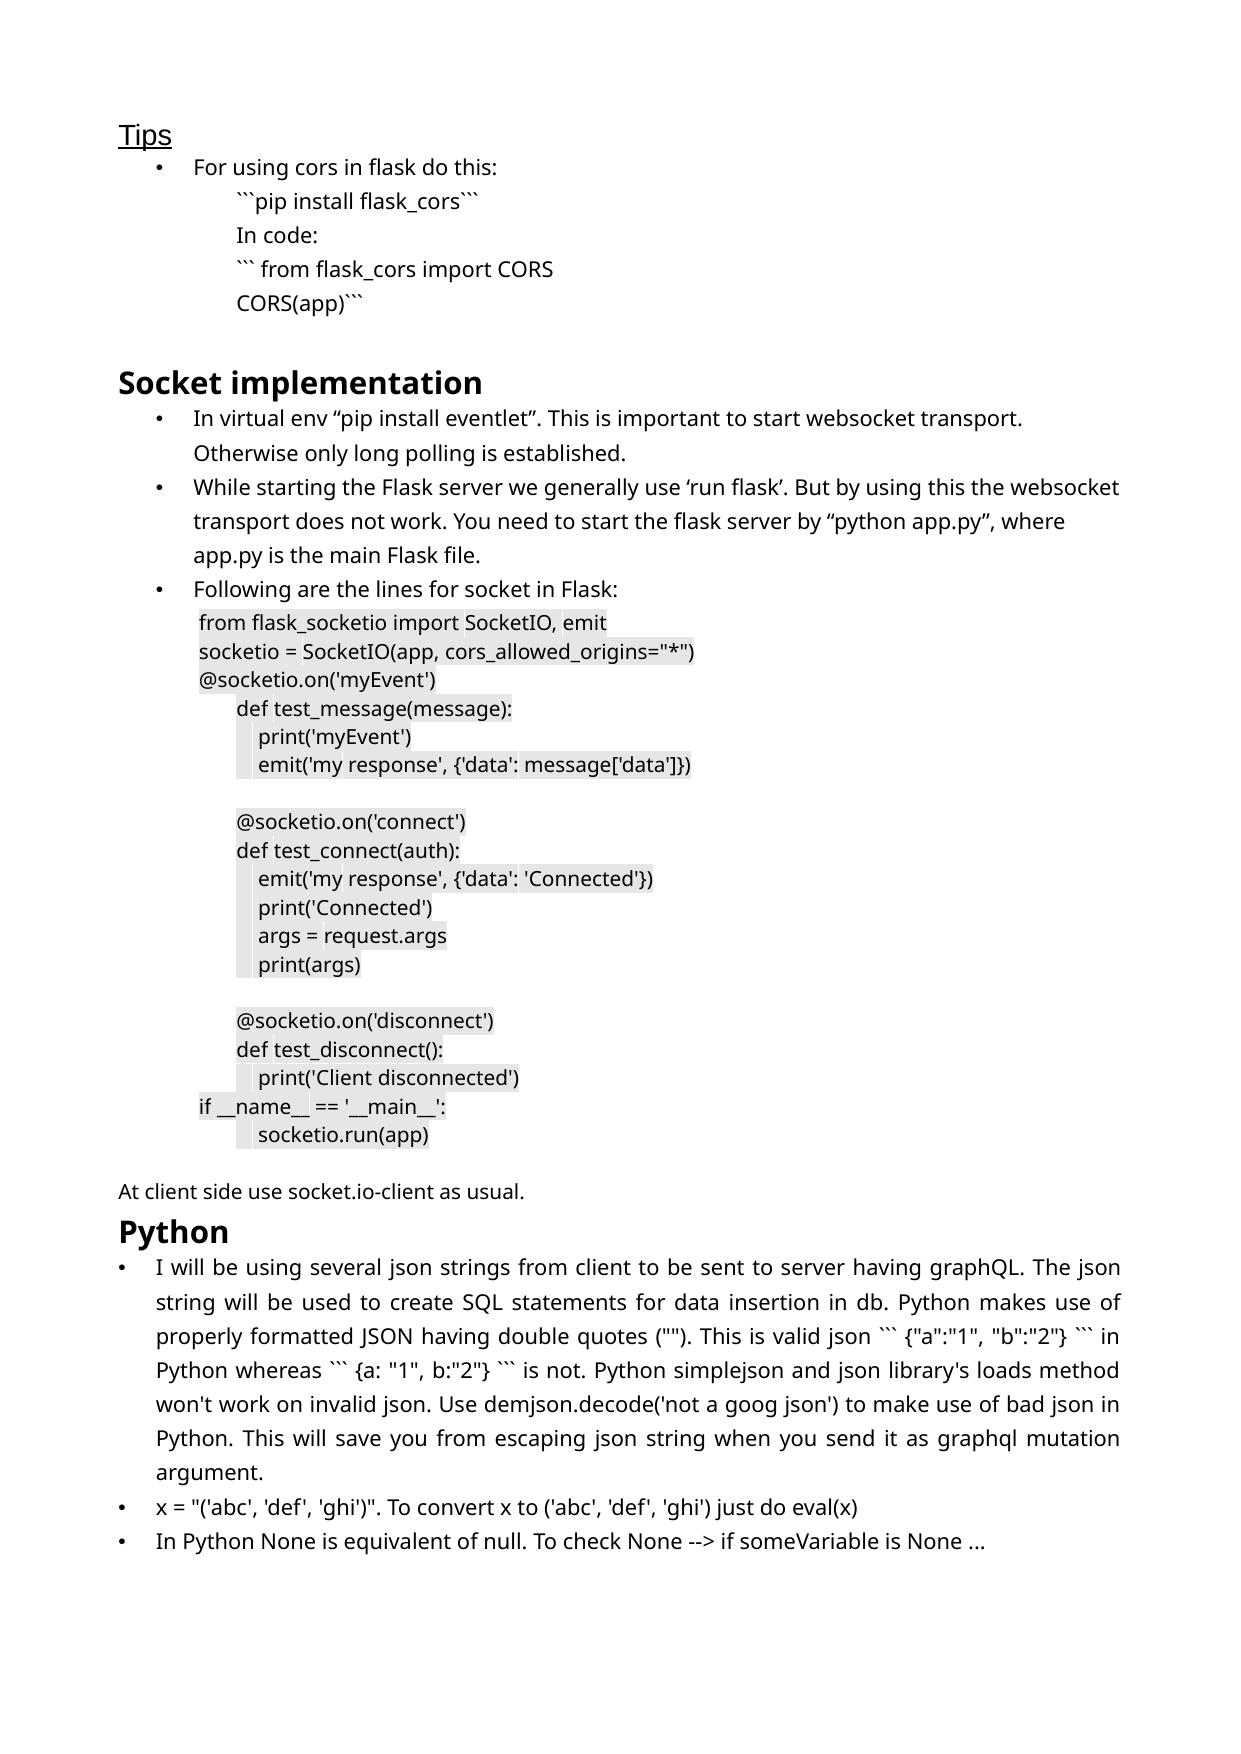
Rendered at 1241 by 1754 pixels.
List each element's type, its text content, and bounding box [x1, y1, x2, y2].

text print('Connected') [236, 893, 1122, 921]
text CORS(app)``` [236, 288, 1122, 318]
list x = "('abc', 'def', 'ghi')". To convert x to ('abc', 'def', 'ghi') just do eval(x) [118, 1492, 1122, 1521]
subtitle Socket implementation [118, 361, 1122, 403]
subtitle Tips [118, 118, 1122, 152]
text emit('my response', {'data': 'Connected'}) [236, 864, 1122, 893]
text At client side use socket.io-client as usual. [118, 1177, 1122, 1206]
text socketio.run(app) [236, 1120, 1122, 1149]
list While starting the Flask server we generally use ‘run flask’. But by using this the websocket transport does not work. You need to start the flask server by “python app.py”, where app.py is the main Flask file. [156, 472, 1122, 570]
text @socketio.on('disconnect') [236, 1007, 1122, 1035]
list For using cors in flask do this: [156, 152, 1122, 181]
text print(args) [236, 950, 1122, 978]
list In virtual env “pip install eventlet”. This is important to start websocket transport. Otherwise only long polling is established. [156, 403, 1122, 467]
text @socketio.on('myEvent') [199, 665, 1122, 694]
text @socketio.on('connect') [236, 807, 1122, 836]
text ```pip install flask_cors``` [236, 186, 1122, 216]
text print('Client disconnected') [236, 1063, 1122, 1092]
subtitle Python [118, 1210, 1122, 1252]
text def test_message(message): [236, 694, 1122, 722]
text emit('my response', {'data': message['data']}) [236, 751, 1122, 779]
text def test_connect(auth): [236, 836, 1122, 864]
text print('myEvent') [236, 722, 1122, 751]
text def test_disconnect(): [236, 1035, 1122, 1063]
text ``` from flask_cors import CORS [236, 254, 1122, 284]
text from flask_socketio import SocketIO, emit [199, 608, 1122, 637]
text In code: [236, 220, 1122, 250]
list I will be using several json strings from client to be sent to server having graphQL. The json string will be used to create SQL statements for data insertion in db. Python makes use of properly formatted JSON having double quotes (""). This is valid json ``` {"a":"1", "b":"2"} ``` in Python whereas ``` {a: "1", b:"2"} ``` is not. Python simplejson and json library's loads method won't work on invalid json. Use demjson.decode('not a goog json') to make use of bad json in Python. This will save you from escaping json string when you send it as graphql mutation argument. [118, 1252, 1122, 1487]
text if __name__ == '__main__': [199, 1092, 1122, 1120]
text socketio = SocketIO(app, cors_allowed_origins="*") [199, 637, 1122, 665]
text args = request.args [236, 921, 1122, 950]
list In Python None is equivalent of null. To check None --> if someVariable is None ... [118, 1526, 1122, 1556]
list Following are the lines for socket in Flask: [156, 574, 1122, 604]
